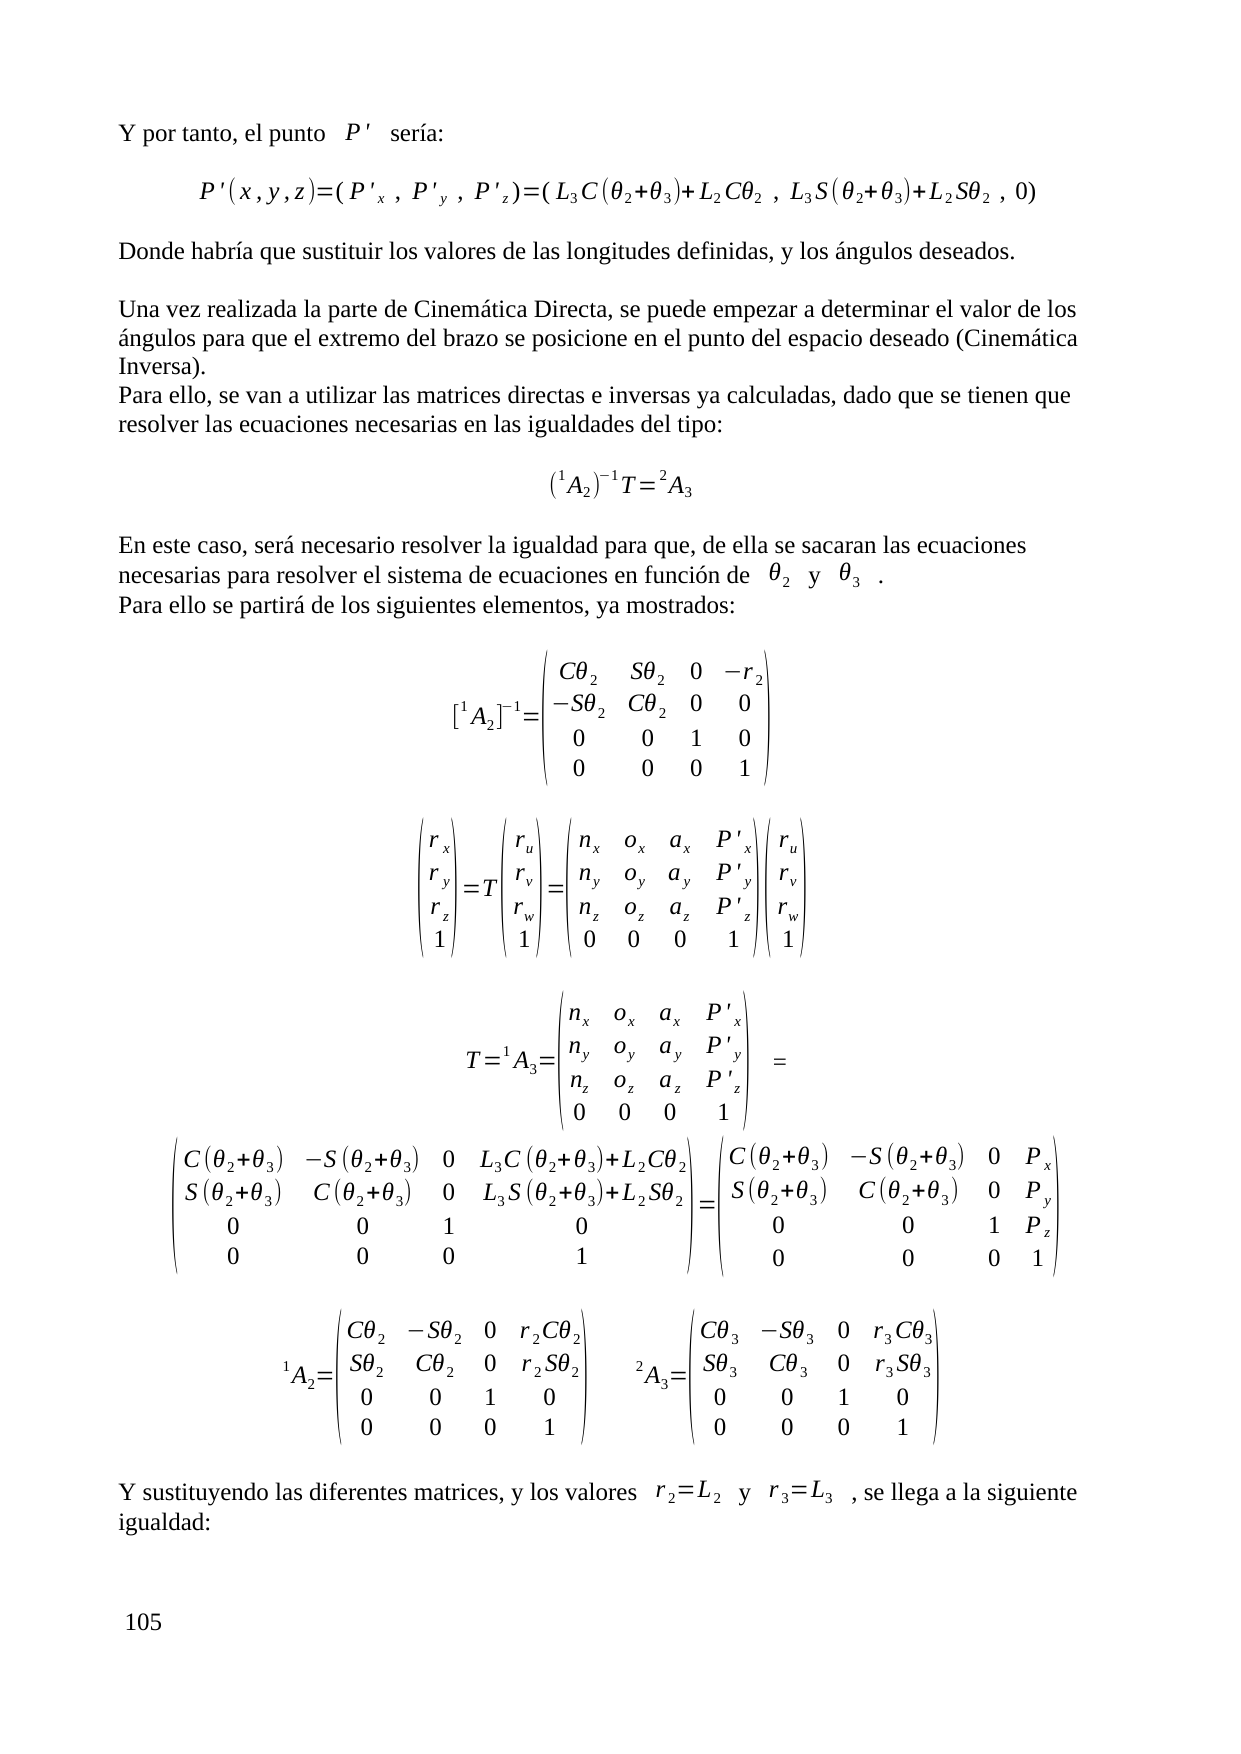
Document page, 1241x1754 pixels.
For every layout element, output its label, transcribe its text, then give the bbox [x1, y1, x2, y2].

text = [118, 989, 1122, 1133]
text Donde habría que sustituir los valores de las longitudes definidas, y los ángulos deseados. [118, 236, 1122, 265]
text Y sustituyendo las diferentes matrices, y los valoresy, se llega a la siguiente igualdad: [118, 1476, 1122, 1536]
text Para ello se partirá de los siguientes elementos, ya mostrados: [118, 590, 1122, 619]
text Y por tanto, el puntosería: [118, 118, 1122, 147]
text Una vez realizada la parte de Cinemática Directa, se puede empezar a determinar el valor de los ángulos para que el extremo del brazo se posicione en el punto del espacio deseado (Cinemática Inversa). [118, 294, 1122, 380]
text Para ello, se van a utilizar las matrices directas e inversas ya calculadas, dado que se tienen que resolver las ecuaciones necesarias en las igualdades del tipo: [118, 380, 1122, 438]
text En este caso, será necesario resolver la igualdad para que, de ella se sacaran las ecuaciones necesarias para resolver el sistema de ecuaciones en función dey. [118, 530, 1122, 590]
